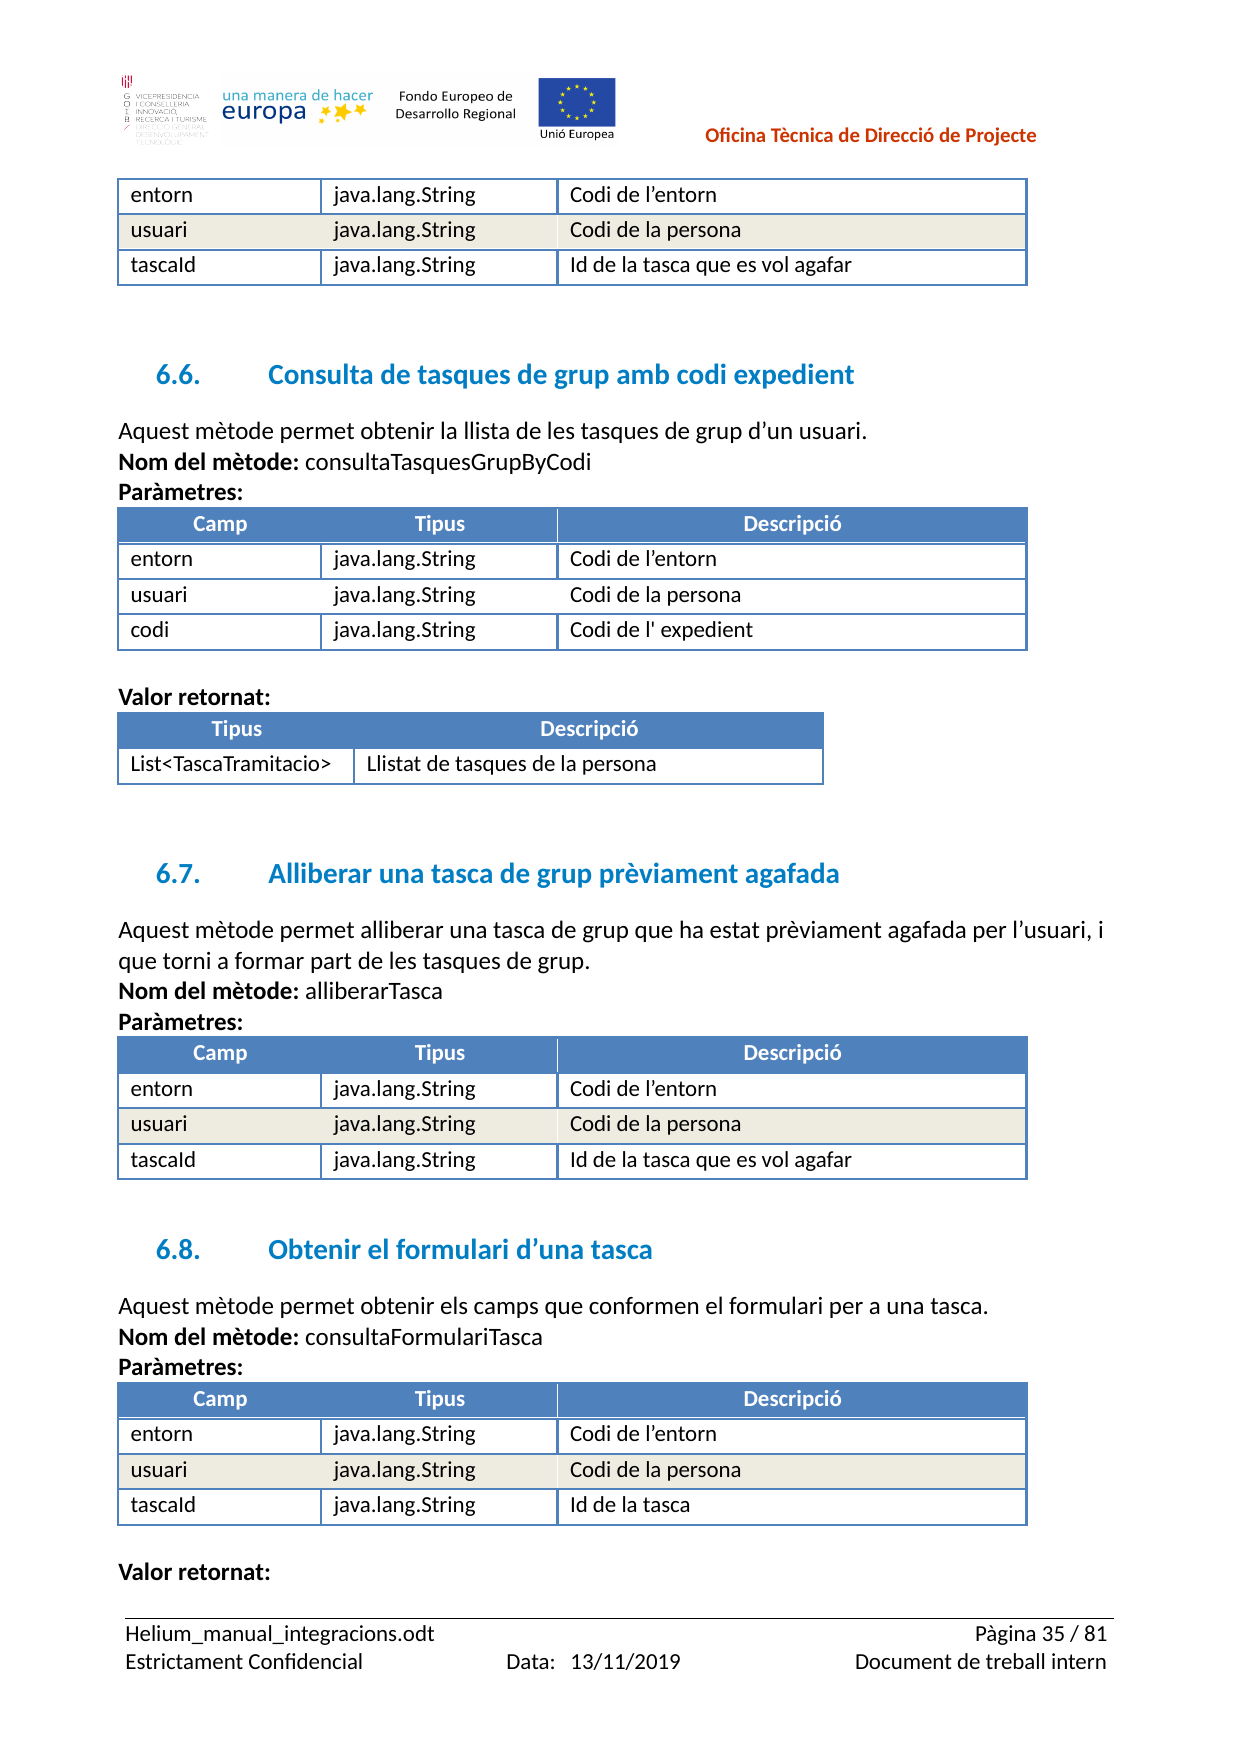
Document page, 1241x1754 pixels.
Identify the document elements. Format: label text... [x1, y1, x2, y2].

table_cell java.lang.String [322, 1490, 556, 1524]
table_cell List<TascaTramitacio> [119, 749, 353, 783]
picture [219, 73, 621, 147]
table_cell java.lang.String [322, 251, 556, 284]
table_cell Id de la tasca que es vol agafar [559, 1145, 1025, 1178]
table_header Descripció [558, 1384, 1025, 1417]
table_cell usuari [119, 580, 321, 613]
table_cell java.lang.String [321, 1109, 557, 1143]
table_cell Codi de la persona [558, 215, 1025, 248]
subtitle Alliberar una tasca de grup prèviament agafada [156, 855, 1122, 891]
text Nom del mètode: alliberarTasca Paràmetres: [118, 975, 1122, 1036]
subtitle Obtenir el formulari d’una tasca [156, 1231, 1122, 1267]
table_header Descripció [354, 714, 822, 747]
subtitle Consulta de tasques de grup amb codi expedient [156, 356, 1122, 392]
table_cell java.lang.String [321, 580, 557, 613]
table_header Tipus [119, 714, 354, 747]
table_cell java.lang.String [322, 1074, 556, 1107]
table_cell Llistat de tasques de la persona [355, 749, 822, 783]
table_cell usuari [119, 215, 321, 248]
table_header Tipus [321, 509, 557, 542]
table_cell Codi de l’entorn [559, 180, 1025, 213]
table_cell java.lang.String [322, 1145, 556, 1178]
table_header Tipus [321, 1039, 557, 1072]
table_cell java.lang.String [321, 1455, 557, 1488]
table_cell usuari [119, 1109, 321, 1143]
table_header Camp [119, 1384, 321, 1417]
table_cell Codi de la persona [558, 1455, 1025, 1488]
table_cell java.lang.String [322, 615, 556, 649]
table_cell Codi de la persona [558, 1109, 1025, 1143]
table_header Descripció [558, 1039, 1025, 1072]
table_cell entorn [119, 180, 320, 213]
text Valor retornat: [118, 1556, 1122, 1587]
table_cell Codi de l’entorn [559, 1420, 1025, 1453]
picture [118, 73, 213, 147]
table_cell Codi de la persona [558, 580, 1025, 613]
text Aquest mètode permet obtenir els camps que conformen el formulari per a una tasca. [118, 1291, 1122, 1321]
text Nom del mètode: consultaFormulariTasca Paràmetres: [118, 1321, 1122, 1382]
table_header Camp [119, 509, 321, 542]
table_cell Id de la tasca que es vol agafar [559, 251, 1025, 284]
table_header Tipus [321, 1384, 557, 1417]
table_cell Codi de l' expedient [559, 615, 1025, 649]
table_cell entorn [119, 1074, 320, 1107]
table_cell java.lang.String [322, 180, 556, 213]
table_cell tascaId [119, 1490, 320, 1524]
text Aquest mètode permet obtenir la llista de les tasques de grup d’un usuari. [118, 416, 1122, 446]
text Aquest mètode permet alliberar una tasca de grup que ha estat prèviament agafada per l’usuari, i que torni a formar part de les tasques de grup. [118, 914, 1122, 975]
table_cell java.lang.String [322, 545, 556, 578]
table_header Descripció [558, 509, 1025, 542]
table_cell Codi de l’entorn [559, 545, 1025, 578]
table_header Camp [119, 1039, 321, 1072]
table_cell tascaId [119, 1145, 320, 1178]
table_cell entorn [119, 545, 320, 578]
table_cell Id de la tasca [559, 1490, 1025, 1524]
table_cell codi [119, 615, 320, 649]
text Valor retornat: [118, 681, 1122, 712]
table_cell java.lang.String [322, 1420, 556, 1453]
table_cell entorn [119, 1420, 320, 1453]
text Nom del mètode: consultaTasquesGrupByCodi [118, 446, 1122, 477]
text Paràmetres: [118, 477, 1122, 507]
table_cell Codi de l’entorn [559, 1074, 1025, 1107]
table_cell usuari [119, 1455, 321, 1488]
table_cell java.lang.String [321, 215, 557, 248]
table_cell tascaId [119, 251, 320, 284]
